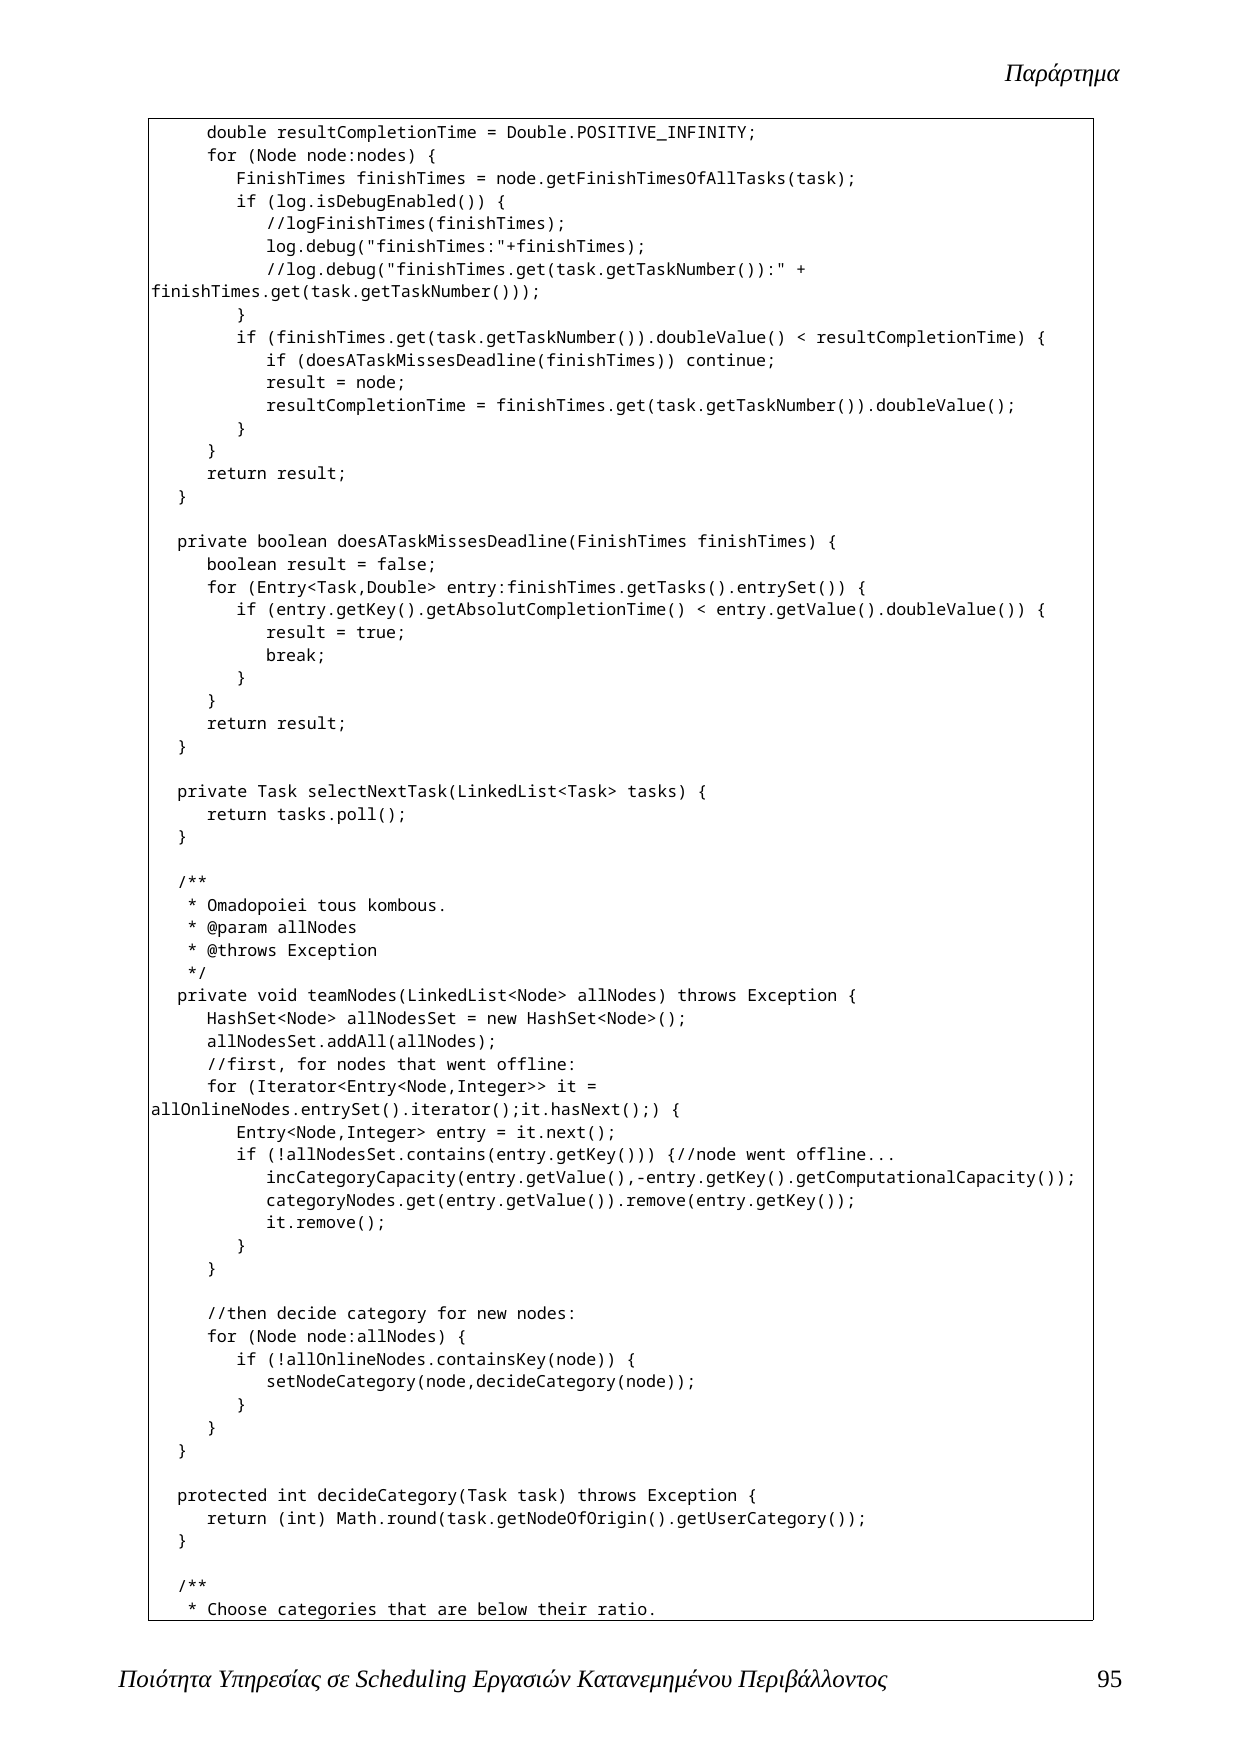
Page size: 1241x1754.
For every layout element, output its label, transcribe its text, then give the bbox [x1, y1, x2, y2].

text result = true; [149, 618, 1093, 640]
text * Omadopoiei tous kombous. [149, 890, 1093, 913]
text private boolean doesATaskMissesDeadline(FinishTimes finishTimes) { [149, 527, 1093, 549]
text for (Iterator<Entry<Node,Integer>> it = allOnlineNodes.entrySet().iterator();it.hasNext();) { [149, 1072, 1093, 1117]
text */ [149, 958, 1093, 981]
text return (int) Math.round(task.getNodeOfOrigin().getUserCategory()); [149, 1503, 1093, 1526]
text for (Node node:allNodes) { [149, 1322, 1093, 1344]
text setNodeCategory(node,decideCategory(node)); [149, 1367, 1093, 1390]
text resultCompletionTime = finishTimes.get(task.getTaskNumber()).doubleValue(); [149, 391, 1093, 413]
text } [149, 481, 1093, 507]
text if (log.isDebugEnabled()) { [149, 186, 1093, 209]
text * @param allNodes [149, 913, 1093, 936]
text boolean result = false; [149, 549, 1093, 572]
text /** [149, 1571, 1093, 1594]
text allNodesSet.addAll(allNodes); [149, 1026, 1093, 1049]
text } [149, 822, 1093, 848]
text } [149, 1526, 1093, 1552]
text //log.debug("finishTimes.get(task.getTaskNumber()):" + finishTimes.get(task.getTaskNumber())); [149, 254, 1093, 300]
text if (!allNodesSet.contains(entry.getKey())) {//node went offline... [149, 1140, 1093, 1163]
text Entry<Node,Integer> entry = it.next(); [149, 1117, 1093, 1140]
text } [149, 731, 1093, 757]
text result = node; [149, 368, 1093, 391]
text log.debug("finishTimes:"+finishTimes); [149, 232, 1093, 254]
text } [149, 1390, 1093, 1412]
text if (entry.getKey().getAbsolutCompletionTime() < entry.getValue().doubleValue()) { [149, 595, 1093, 618]
text } [149, 1412, 1093, 1435]
text incCategoryCapacity(entry.getValue(),-entry.getKey().getComputationalCapacity()); [149, 1163, 1093, 1185]
text FinishTimes finishTimes = node.getFinishTimesOfAllTasks(task); [149, 163, 1093, 186]
text } [149, 436, 1093, 459]
text } [149, 686, 1093, 708]
text //logFinishTimes(finishTimes); [149, 209, 1093, 232]
text break; [149, 640, 1093, 663]
text //then decide category for new nodes: [149, 1299, 1093, 1322]
text if (!allOnlineNodes.containsKey(node)) { [149, 1344, 1093, 1367]
text /** [149, 867, 1093, 890]
text } [149, 1253, 1093, 1279]
text return tasks.poll(); [149, 799, 1093, 822]
text private Task selectNextTask(LinkedList<Task> tasks) { [149, 777, 1093, 799]
text HashSet<Node> allNodesSet = new HashSet<Node>(); [149, 1004, 1093, 1026]
text } [149, 1435, 1093, 1461]
text } [149, 1231, 1093, 1253]
text if (doesATaskMissesDeadline(finishTimes)) continue; [149, 345, 1093, 368]
text for (Node node:nodes) { [149, 141, 1093, 163]
text double resultCompletionTime = Double.POSITIVE_INFINITY; [149, 119, 1093, 141]
text return result; [149, 708, 1093, 731]
text private void teamNodes(LinkedList<Node> allNodes) throws Exception { [149, 981, 1093, 1004]
text } [149, 413, 1093, 436]
text } [149, 300, 1093, 322]
text protected int decideCategory(Task task) throws Exception { [149, 1481, 1093, 1503]
text categoryNodes.get(entry.getValue()).remove(entry.getKey()); [149, 1185, 1093, 1208]
text for (Entry<Task,Double> entry:finishTimes.getTasks().entrySet()) { [149, 572, 1093, 595]
text * Choose categories that are below their ratio. [149, 1594, 1093, 1620]
text return result; [149, 459, 1093, 481]
text if (finishTimes.get(task.getTaskNumber()).doubleValue() < resultCompletionTime) { [149, 322, 1093, 345]
text * @throws Exception [149, 936, 1093, 958]
text it.remove(); [149, 1208, 1093, 1231]
text //first, for nodes that went offline: [149, 1049, 1093, 1072]
text } [149, 663, 1093, 686]
